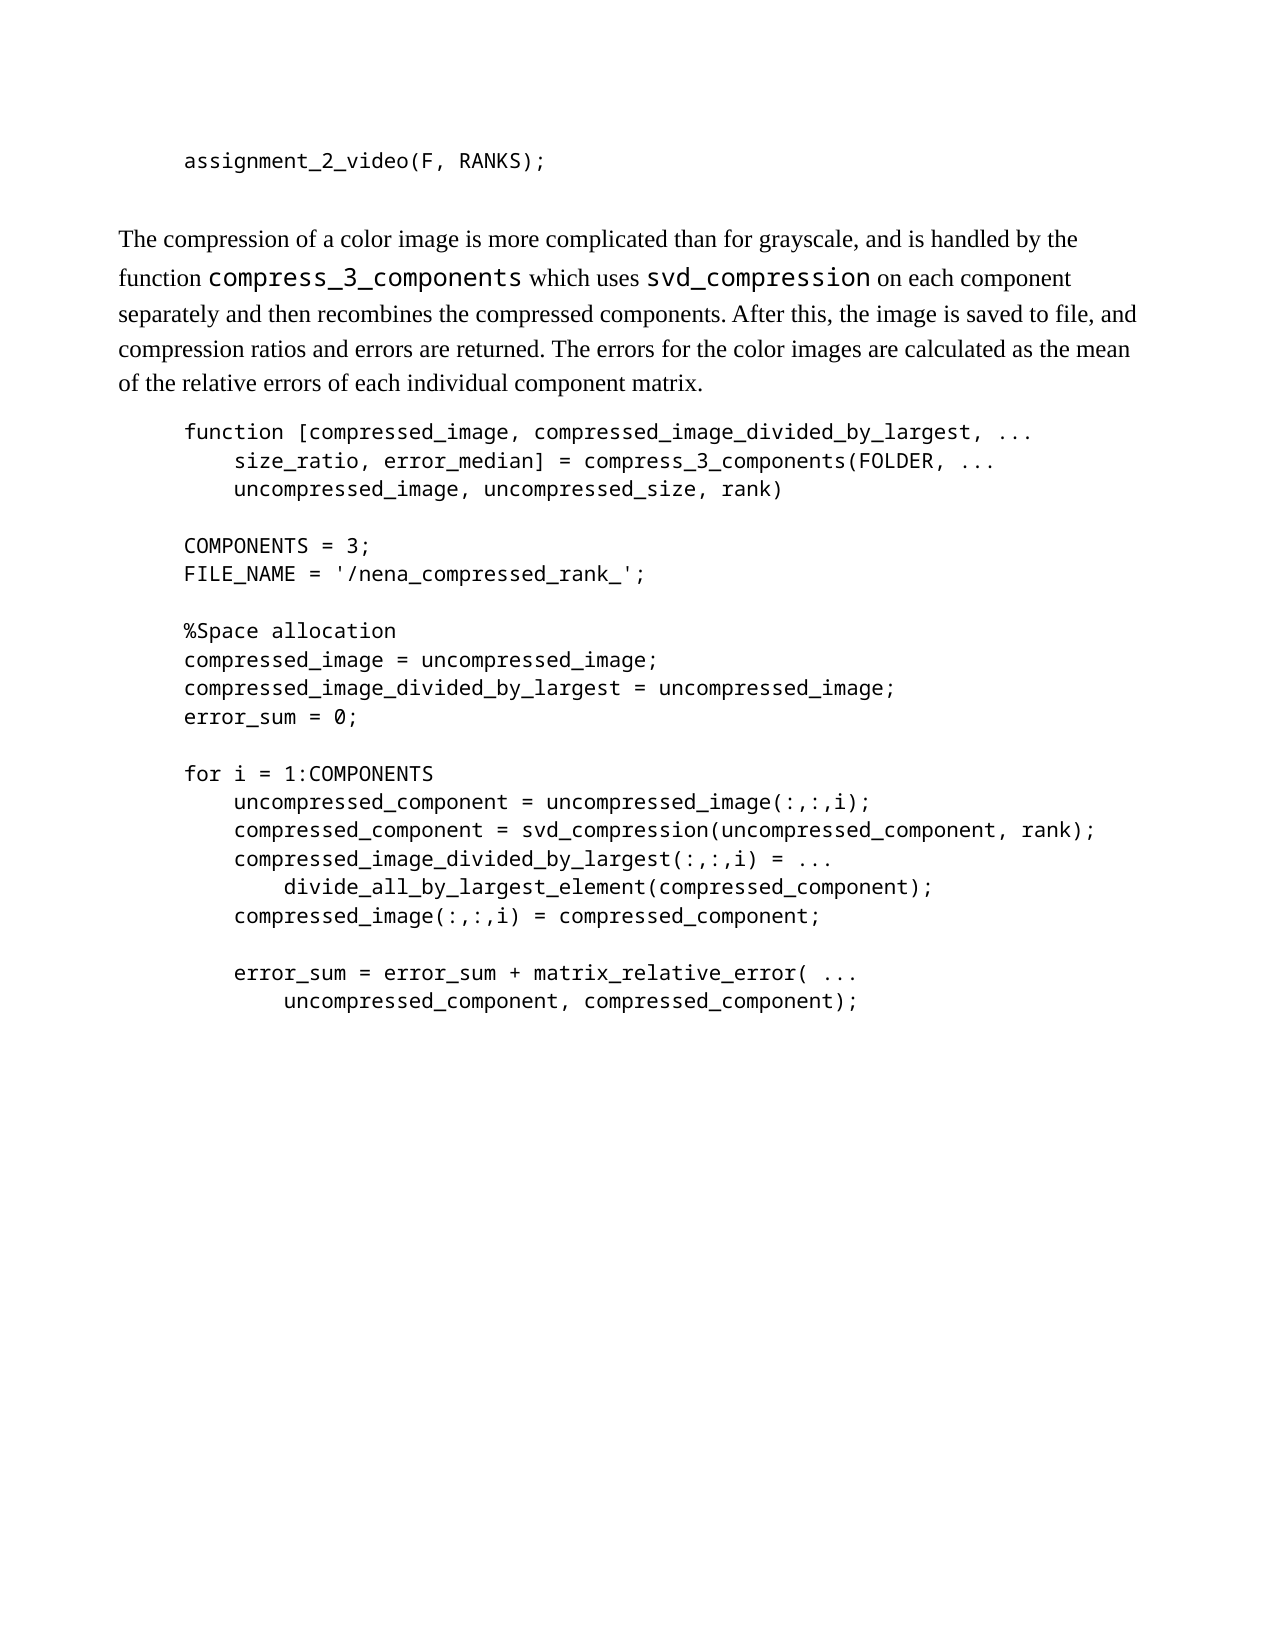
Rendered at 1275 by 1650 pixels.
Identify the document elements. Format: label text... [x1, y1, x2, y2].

text size_ratio, error_median] = compress_3_components(FOLDER, ... [184, 446, 1157, 474]
text function [compressed_image, compressed_image_divided_by_largest, ... [184, 417, 1157, 446]
text divide_all_by_largest_element(compressed_component); [184, 872, 1157, 901]
text The compression of a color image is more complicated than for grayscale, and is handled by the function compress_3_components which uses svd_compression on each component separately and then recombines the compressed components. After this, the image is saved to file, and compression ratios and errors are returned. The errors for the color images are calculated as the mean of the relative errors of each individual component matrix. [118, 224, 1157, 397]
text COMPONENTS = 3; [184, 531, 1157, 559]
text uncompressed_image, uncompressed_size, rank) [184, 474, 1157, 503]
text compressed_component = svd_compression(uncompressed_component, rank); [184, 816, 1157, 844]
text compressed_image(:,:,i) = compressed_component; [184, 901, 1157, 929]
text uncompressed_component, compressed_component); [184, 986, 1157, 1014]
text compressed_image = uncompressed_image; [184, 645, 1157, 673]
text error_sum = 0; [184, 702, 1157, 730]
text for i = 1:COMPONENTS [184, 759, 1157, 787]
text error_sum = error_sum + matrix_relative_error( ... [184, 958, 1157, 986]
text compressed_image_divided_by_largest(:,:,i) = ... [184, 844, 1157, 872]
text FILE_NAME = '/nena_compressed_rank_'; [184, 559, 1157, 588]
text uncompressed_component = uncompressed_image(:,:,i); [184, 787, 1157, 816]
text compressed_image_divided_by_largest = uncompressed_image; [184, 673, 1157, 702]
text %Space allocation [184, 616, 1157, 645]
text assignment_2_video(F, RANKS); [184, 147, 1157, 175]
